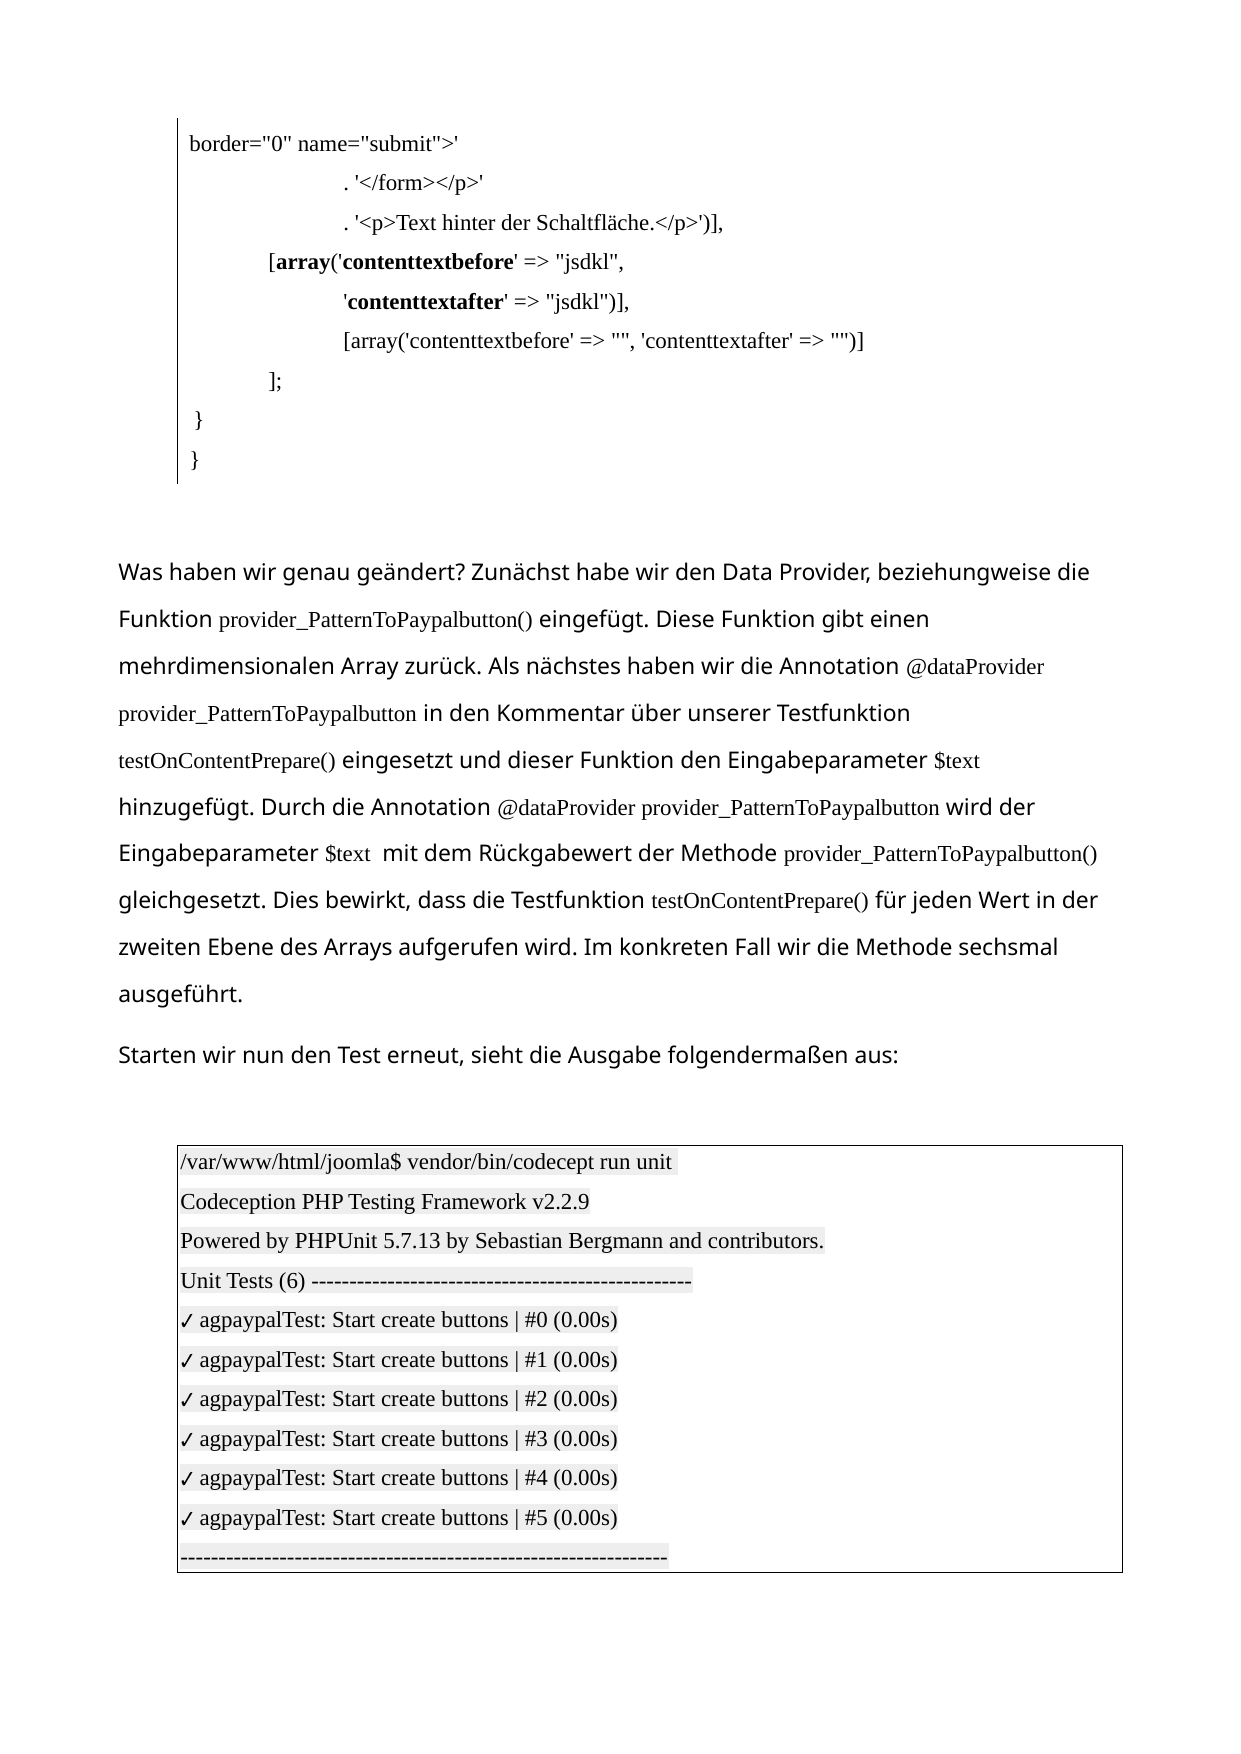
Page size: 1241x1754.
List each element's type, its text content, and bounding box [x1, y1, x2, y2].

text Starten wir nun den Test erneut, sieht die Ausgabe folgendermaßen aus: [118, 1039, 1122, 1071]
text Was haben wir genau geändert? Zunächst habe wir den Data Provider, beziehungweise die Funktion provider_PatternToPaypalbutton() eingefügt. Diese Funktion gibt einen mehrdimensionalen Array zurück. Als nächstes haben wir die Annotation @dataProvider provider_PatternToPaypalbutton in den Kommentar über unserer Testfunktion testOnContentPrepare() eingesetzt und dieser Funktion den Eingabeparameter $text hinzugefügt. Durch die Annotation @dataProvider provider_PatternToPaypalbutton wird der Eingabeparameter $text mit dem Rückgabewert der Methode provider_PatternToPaypalbutton() gleichgesetzt. Dies bewirkt, dass die Testfunktion testOnContentPrepare() für jeden Wert in der zweiten Ebene des Arrays aufgerufen wird. Im konkreten Fall wir die Methode sechsmal ausgeführt. [118, 556, 1122, 1009]
text border="0" name="submit">' . '</form></p>' . '<p>Text hinter der Schaltfläche.</p>')], [array('contenttextbefore' => "jsdkl", 'contenttextafter' => "jsdkl")], [array('contenttextbefore' => "", 'contenttextafter' => "")] ]; } } [178, 118, 1122, 484]
text /var/www/html/joomla$ vendor/bin/codecept run unit Codeception PHP Testing Framework v2.2.9 Powered by PHPUnit 5.7.13 by Sebastian Bergmann and contributors. Unit Tests (6) -------------------------------------------------- ✔ agpaypalTest: Start create buttons | #0 (0.00s) ✔ agpaypalTest: Start create buttons | #1 (0.00s) ✔ agpaypalTest: Start create buttons | #2 (0.00s) ✔ agpaypalTest: Start create buttons | #3 (0.00s) ✔ agpaypalTest: Start create buttons | #4 (0.00s) ✔ agpaypalTest: Start create buttons | #5 (0.00s) [178, 1146, 1122, 1572]
